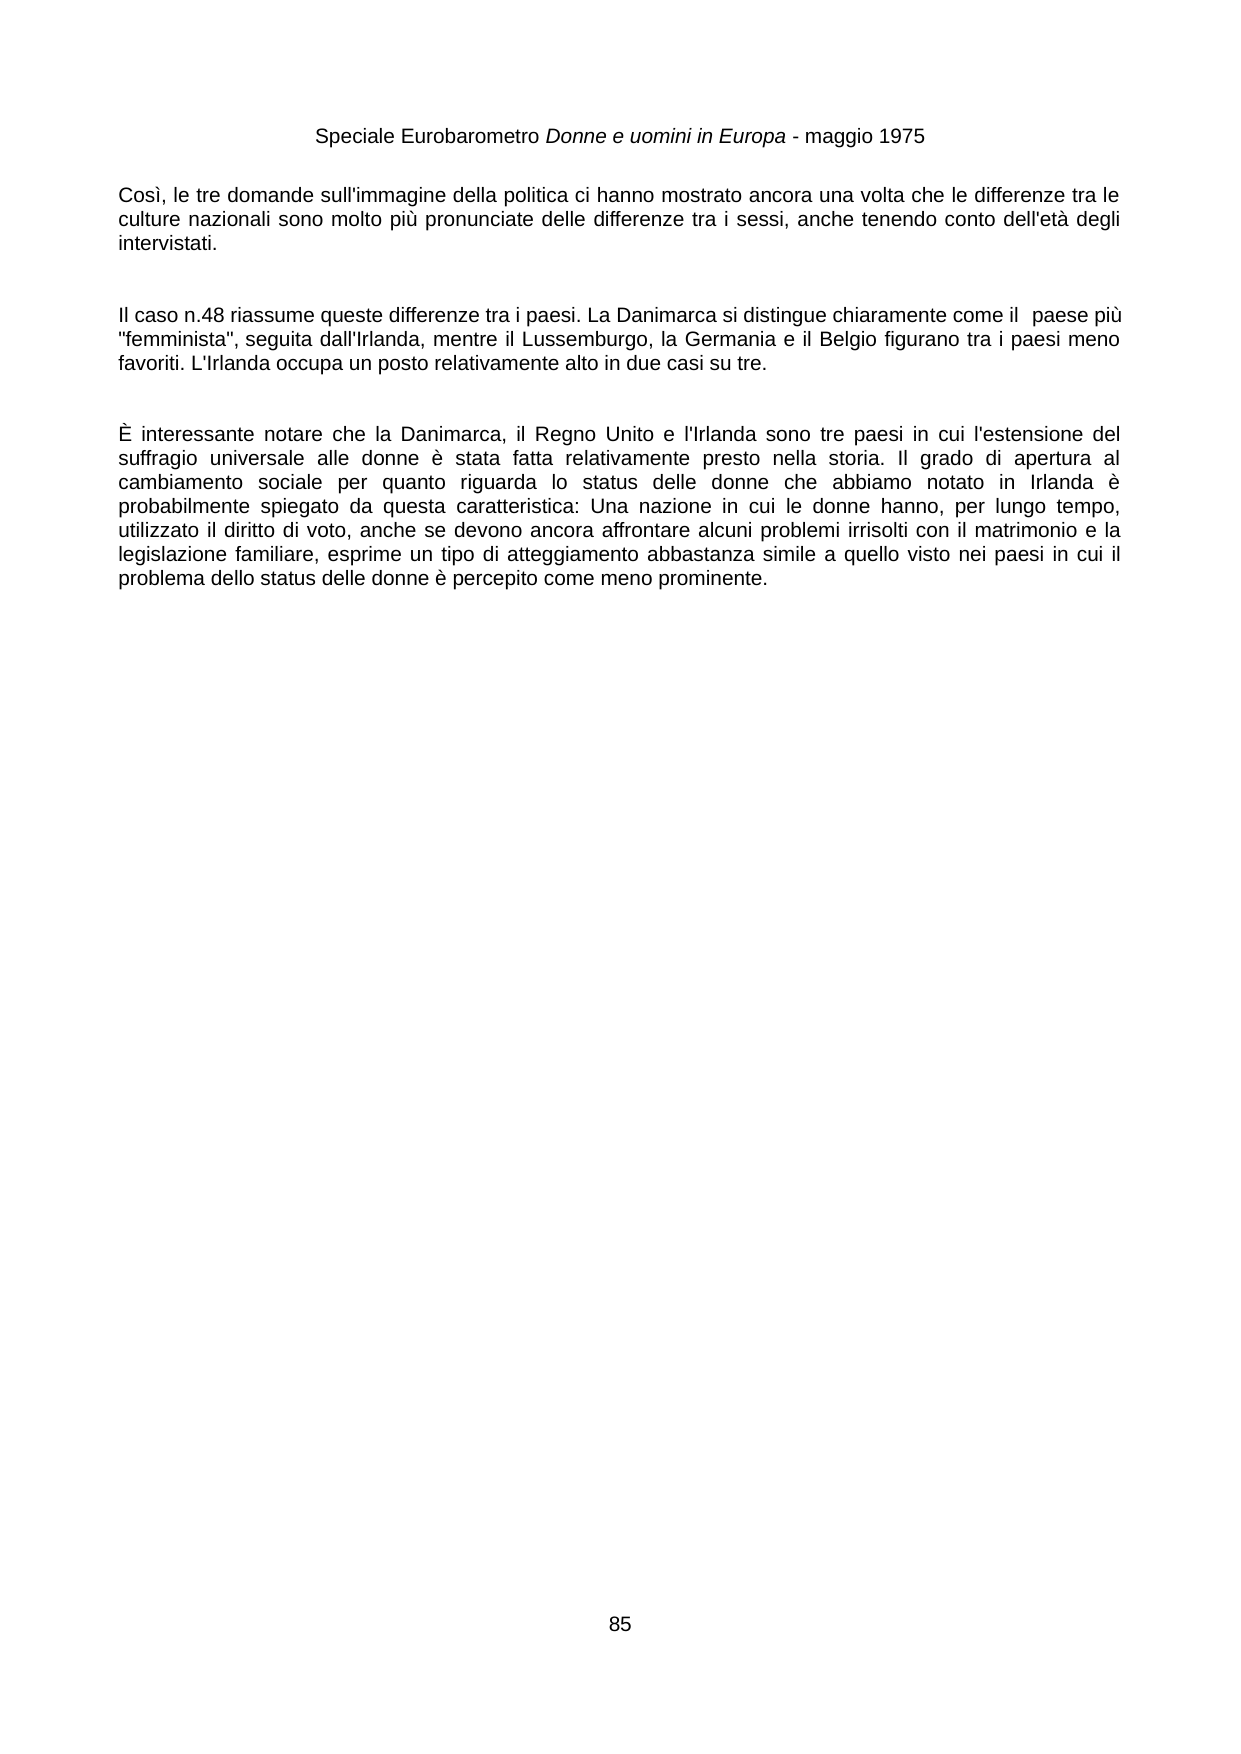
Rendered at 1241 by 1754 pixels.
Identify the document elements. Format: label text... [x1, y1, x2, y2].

text È interessante notare che la Danimarca, il Regno Unito e l'Irlanda sono tre paesi in cui l'estensione del suffragio universale alle donne è stata fatta relativamente presto nella storia. Il grado di apertura al cambiamento sociale per quanto riguarda lo status delle donne che abbiamo notato in Irlanda è probabilmente spiegato da questa caratteristica: Una nazione in cui le donne hanno, per lungo tempo, utilizzato il diritto di voto, anche se devono ancora affrontare alcuni problemi irrisolti con il matrimonio e la legislazione familiare, esprime un tipo di atteggiamento abbastanza simile a quello visto nei paesi in cui il problema dello status delle donne è percepito come meno prominente. [118, 422, 1122, 589]
text Il caso n.48 riassume queste differenze tra i paesi. La Danimarca si distingue chiaramente come il paese più "femminista", seguita dall'Irlanda, mentre il Lussemburgo, la Germania e il Belgio figurano tra i paesi meno favoriti. L'Irlanda occupa un posto relativamente alto in due casi su tre. [118, 302, 1122, 374]
text Così, le tre domande sull'immagine della politica ci hanno mostrato ancora una volta che le differenze tra le culture nazionali sono molto più pronunciate delle differenze tra i sessi, anche tenendo conto dell'età degli intervistati. [118, 183, 1122, 255]
